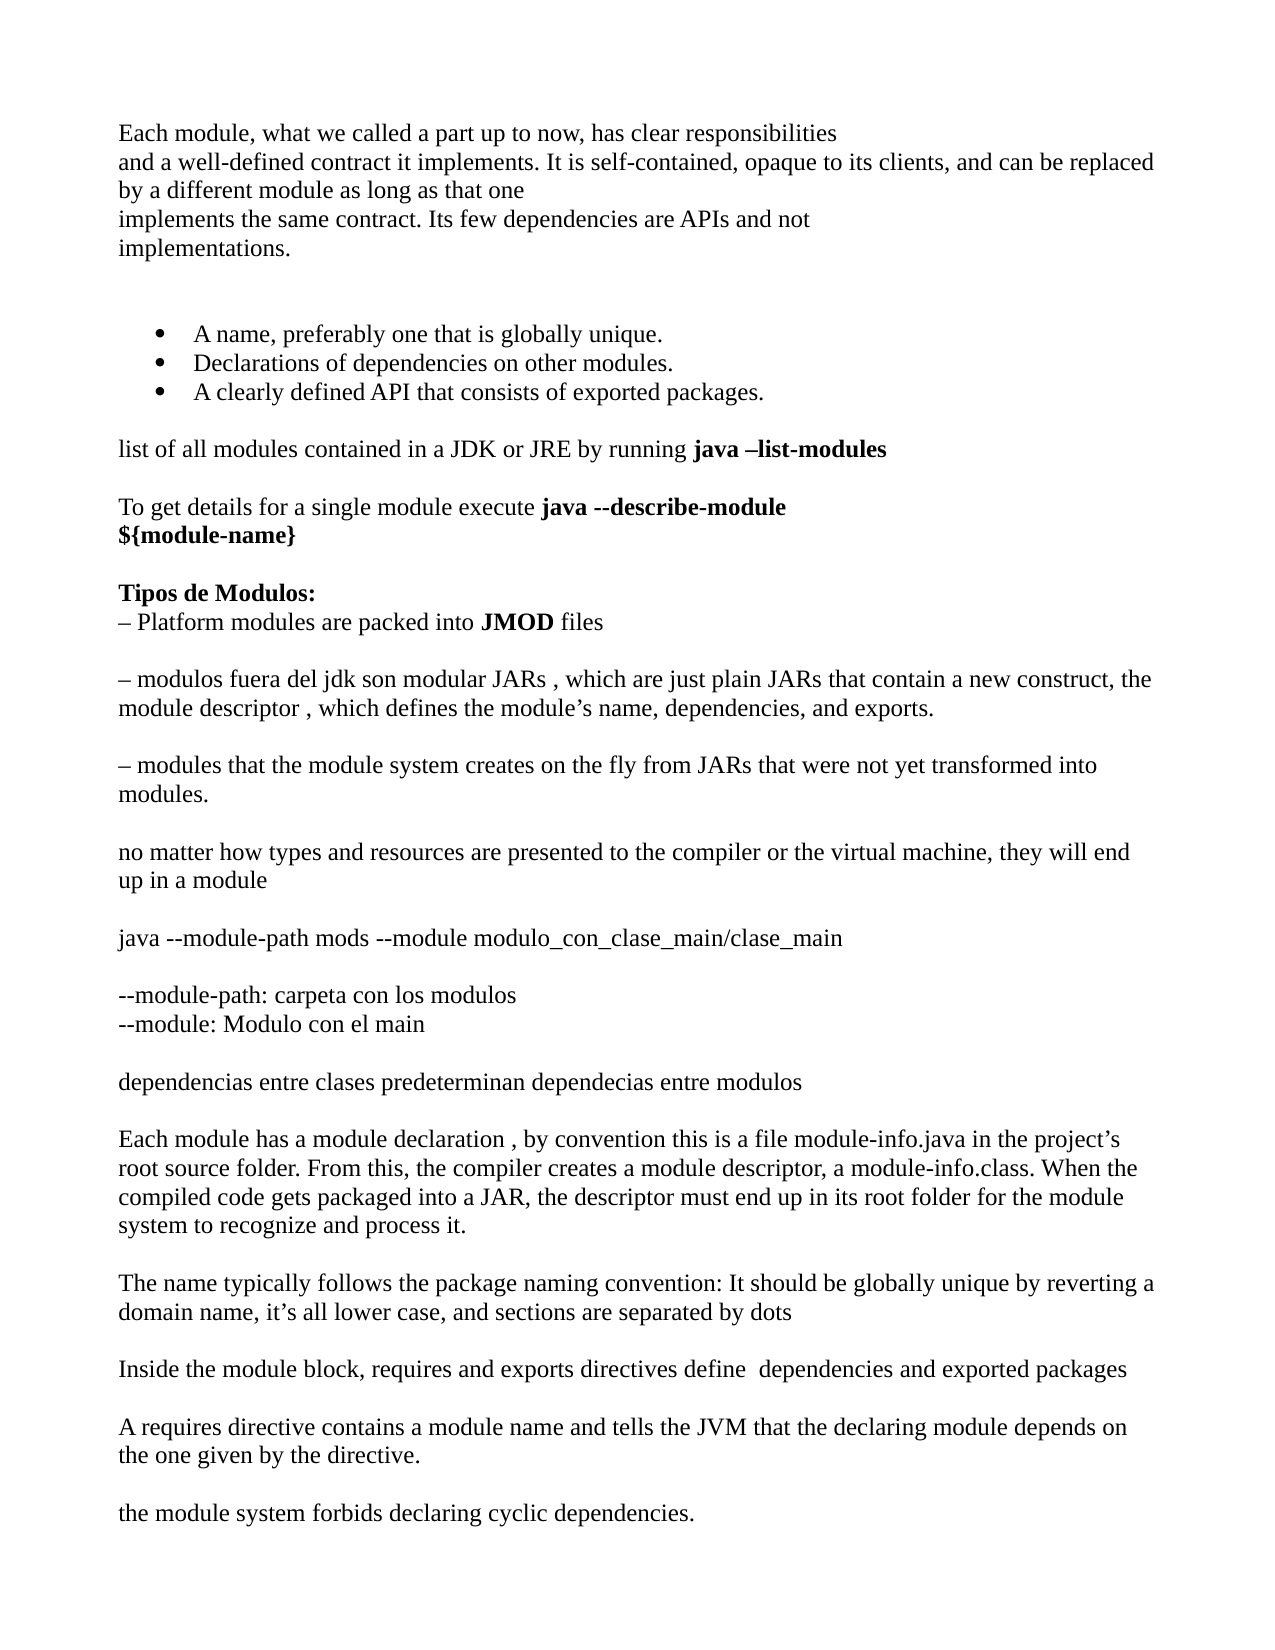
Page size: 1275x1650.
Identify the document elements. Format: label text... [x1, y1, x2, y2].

text – modulos fuera del jdk son modular JARs , which are just plain JARs that contain a new construct, the module descriptor , which defines the module’s name, dependencies, and exports. [118, 664, 1157, 722]
text implementations. [118, 233, 1157, 262]
text Each module has a module declaration , by convention this is a file module-info.java in the project’s root source folder. From this, the compiler creates a module descriptor, a module-info.class. When the compiled code gets packaged into a JAR, the descriptor must end up in its root folder for the module system to recognize and process it. [118, 1124, 1157, 1239]
text – modules that the module system creates on the fly from JARs that were not yet transformed into modules. [118, 751, 1157, 808]
text and a well-defined contract it implements. It is self-contained, opaque to its clients, and can be replaced by a different module as long as that one [118, 147, 1157, 204]
text – Platform modules are packed into JMOD files [118, 607, 1157, 636]
list A clearly defined API that consists of exported packages. [156, 377, 1157, 406]
text --module: Modulo con el main [118, 1009, 1157, 1038]
text Tipos de Modulos: [118, 578, 1157, 607]
text implements the same contract. Its few dependencies are APIs and not [118, 204, 1157, 233]
text java --module-path mods --module modulo_con_clase_main/clase_main [118, 923, 1157, 952]
text list of all modules contained in a JDK or JRE by running java –list-modules [118, 434, 1157, 463]
list A name, preferably one that is globally unique. [156, 319, 1157, 348]
text Inside the module block, requires and exports directives define dependencies and exported packages [118, 1354, 1157, 1383]
text Each module, what we called a part up to now, has clear responsibilities [118, 118, 1157, 147]
list Declarations of dependencies on other modules. [156, 348, 1157, 377]
text the module system forbids declaring cyclic dependencies. [118, 1498, 1157, 1527]
text The name typically follows the package naming convention: It should be globally unique by reverting a domain name, it’s all lower case, and sections are separated by dots [118, 1268, 1157, 1326]
text A requires directive contains a module name and tells the JVM that the declaring module depends on the one given by the directive. [118, 1412, 1157, 1469]
text ${module-name} [118, 521, 1157, 549]
text --module-path: carpeta con los modulos [118, 981, 1157, 1009]
text no matter how types and resources are presented to the compiler or the virtual machine, they will end up in a module [118, 837, 1157, 894]
text dependencias entre clases predeterminan dependecias entre modulos [118, 1067, 1157, 1096]
text To get details for a single module execute java --describe-module [118, 492, 1157, 521]
